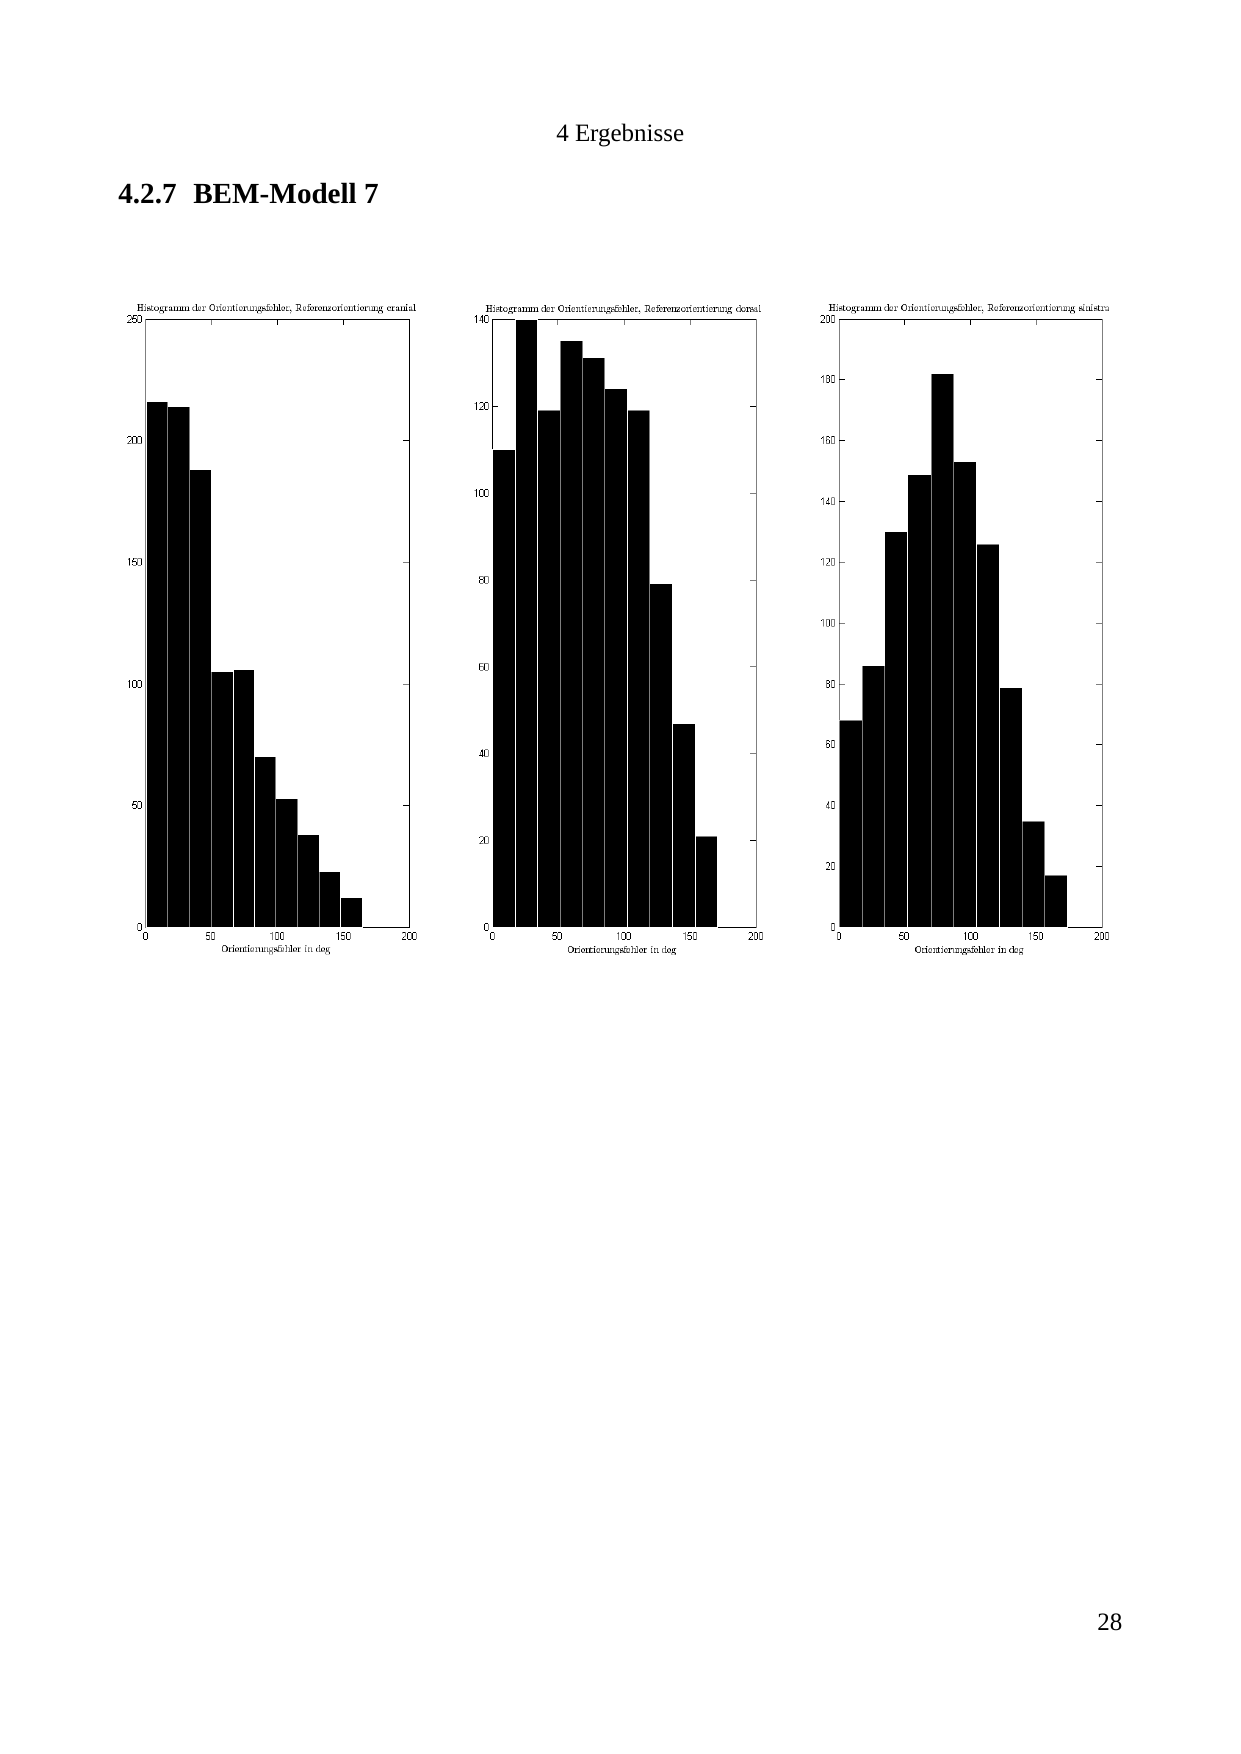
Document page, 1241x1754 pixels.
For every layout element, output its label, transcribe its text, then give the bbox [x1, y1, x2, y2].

picture [118, 263, 1122, 1009]
subtitle BEM-Modell 7 [118, 176, 1122, 210]
